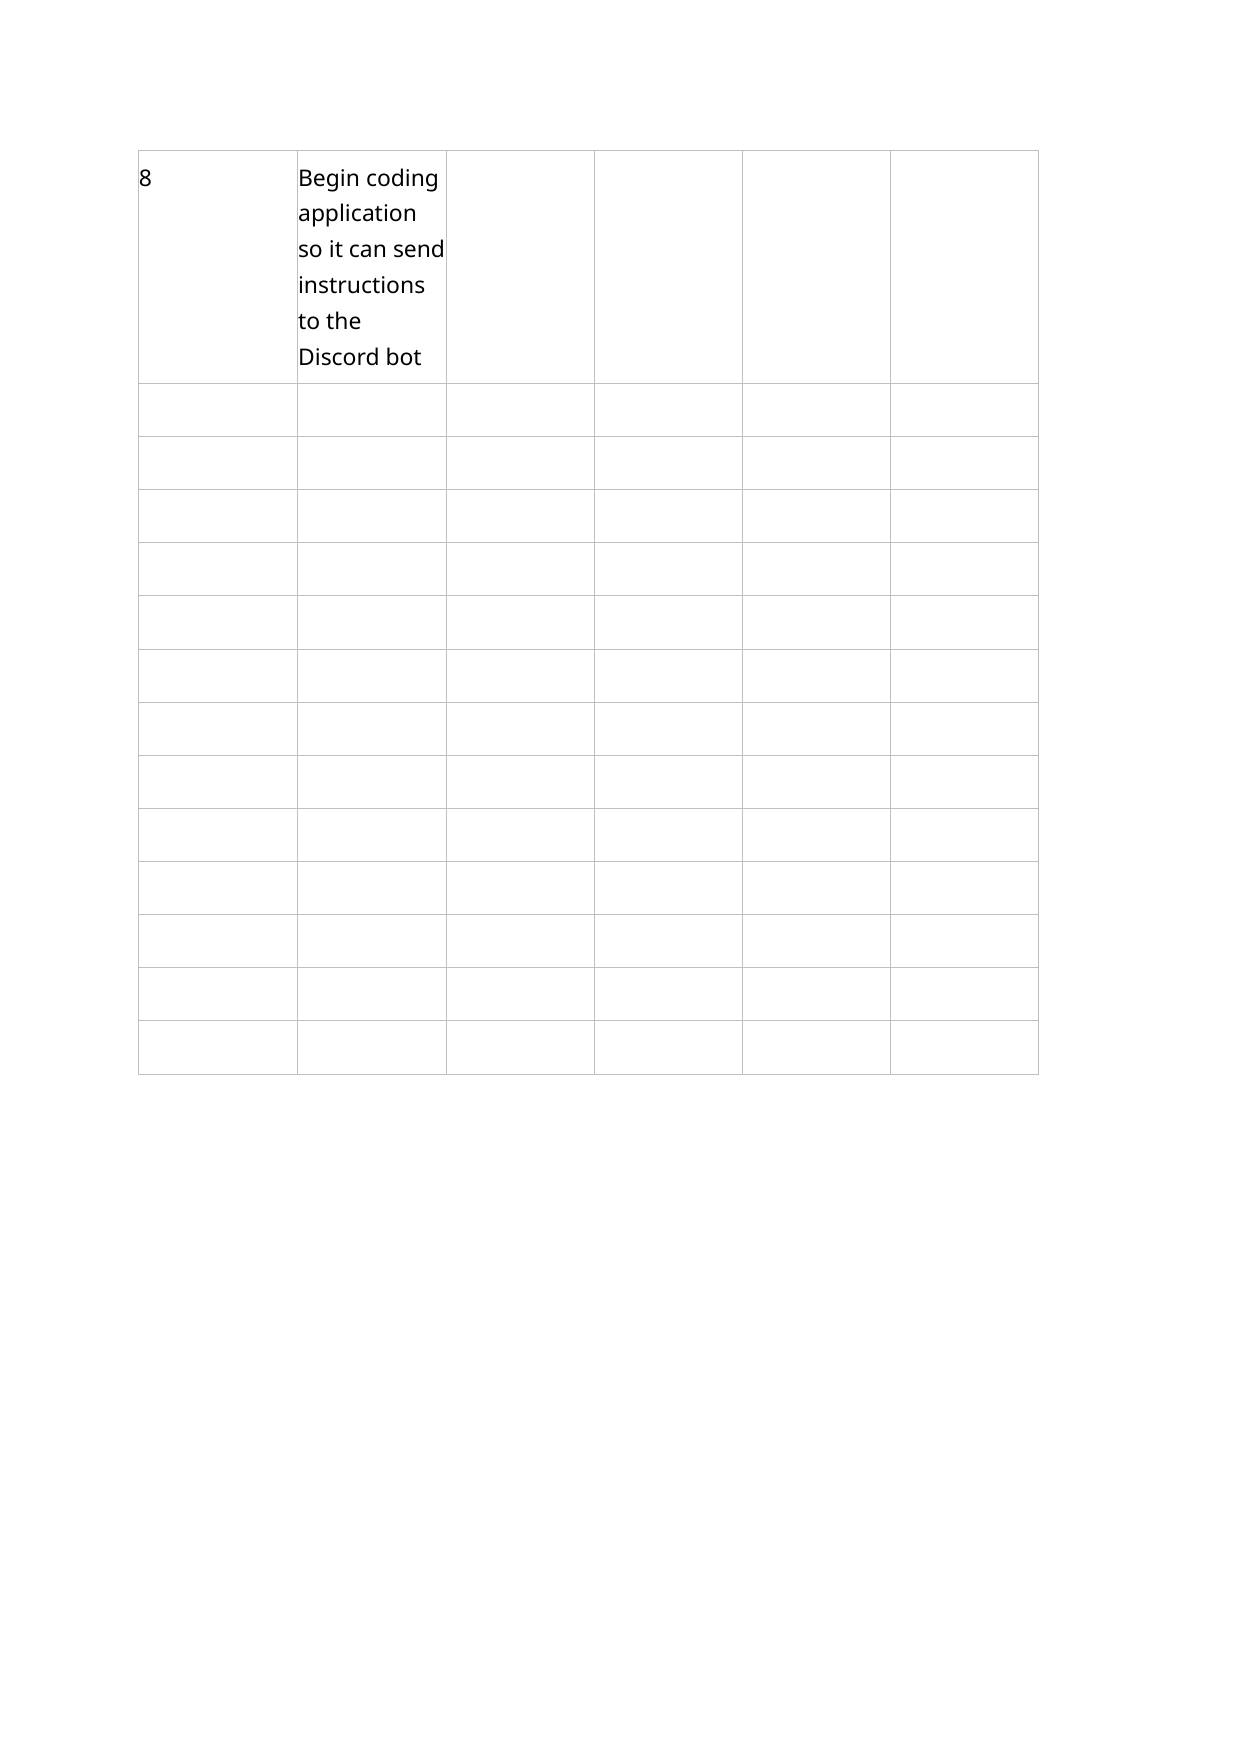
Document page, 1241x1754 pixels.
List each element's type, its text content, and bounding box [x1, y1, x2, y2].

table_cell [595, 543, 742, 595]
table_cell [298, 596, 446, 648]
table_cell [139, 596, 297, 648]
table_cell [139, 915, 297, 967]
table_cell [891, 543, 1038, 595]
table_cell [139, 543, 297, 595]
table_cell [743, 543, 890, 595]
table_cell [595, 756, 742, 808]
table_cell [298, 968, 446, 1020]
table_cell [447, 437, 594, 489]
table_cell [139, 437, 297, 489]
table_cell [595, 490, 742, 542]
table_cell [891, 490, 1038, 542]
table_cell [139, 968, 297, 1020]
table_cell [595, 703, 742, 755]
table_cell [595, 1021, 742, 1073]
table_cell [447, 384, 594, 436]
table_cell [139, 650, 297, 702]
table_cell [595, 915, 742, 967]
table_cell [595, 809, 742, 861]
table_cell [139, 490, 297, 542]
table_cell [891, 703, 1038, 755]
table_cell [298, 384, 446, 436]
table_cell [891, 756, 1038, 808]
table_cell [891, 1021, 1038, 1073]
table_cell [743, 703, 890, 755]
table_cell Begin coding application so it can send instructions to the Discord bot [298, 151, 446, 383]
table_cell [447, 968, 594, 1020]
table_cell [595, 384, 742, 436]
table_cell [447, 543, 594, 595]
table_cell [743, 1021, 890, 1073]
table_cell [298, 543, 446, 595]
table_cell [447, 490, 594, 542]
table_cell [447, 703, 594, 755]
table_cell [298, 756, 446, 808]
table_cell [298, 490, 446, 542]
table_cell [447, 596, 594, 648]
table_cell [743, 384, 890, 436]
table_cell [891, 596, 1038, 648]
table_cell [139, 384, 297, 436]
table_cell [447, 1021, 594, 1073]
table_cell [595, 596, 742, 648]
table_cell [891, 650, 1038, 702]
table_cell [595, 437, 742, 489]
table_cell [743, 915, 890, 967]
table_cell [595, 862, 742, 914]
table_cell [743, 650, 890, 702]
table_cell [891, 437, 1038, 489]
table_cell [743, 490, 890, 542]
table_cell [743, 809, 890, 861]
table_cell [447, 809, 594, 861]
table_cell [139, 703, 297, 755]
table_cell [447, 650, 594, 702]
table_cell [743, 756, 890, 808]
table_cell [743, 151, 890, 383]
table_cell [139, 1021, 297, 1073]
table_cell [298, 862, 446, 914]
table_cell [743, 968, 890, 1020]
table_cell [298, 650, 446, 702]
table_cell [447, 151, 594, 383]
table_cell [891, 384, 1038, 436]
table_cell [743, 596, 890, 648]
table_cell [298, 915, 446, 967]
table_cell [891, 151, 1038, 383]
table_cell [743, 862, 890, 914]
table_cell [298, 437, 446, 489]
table_cell [595, 968, 742, 1020]
table_cell [595, 650, 742, 702]
table_cell [298, 703, 446, 755]
table_cell [743, 437, 890, 489]
table_cell [139, 809, 297, 861]
table_cell [891, 915, 1038, 967]
table_cell [298, 1021, 446, 1073]
table_cell [139, 862, 297, 914]
table_cell [447, 915, 594, 967]
table_cell 8 [139, 151, 297, 383]
table_cell [139, 756, 297, 808]
table_cell [447, 862, 594, 914]
table_cell [298, 809, 446, 861]
table_cell [891, 809, 1038, 861]
table_cell [891, 862, 1038, 914]
table_cell [891, 968, 1038, 1020]
table_cell [447, 756, 594, 808]
table_cell [595, 151, 742, 383]
